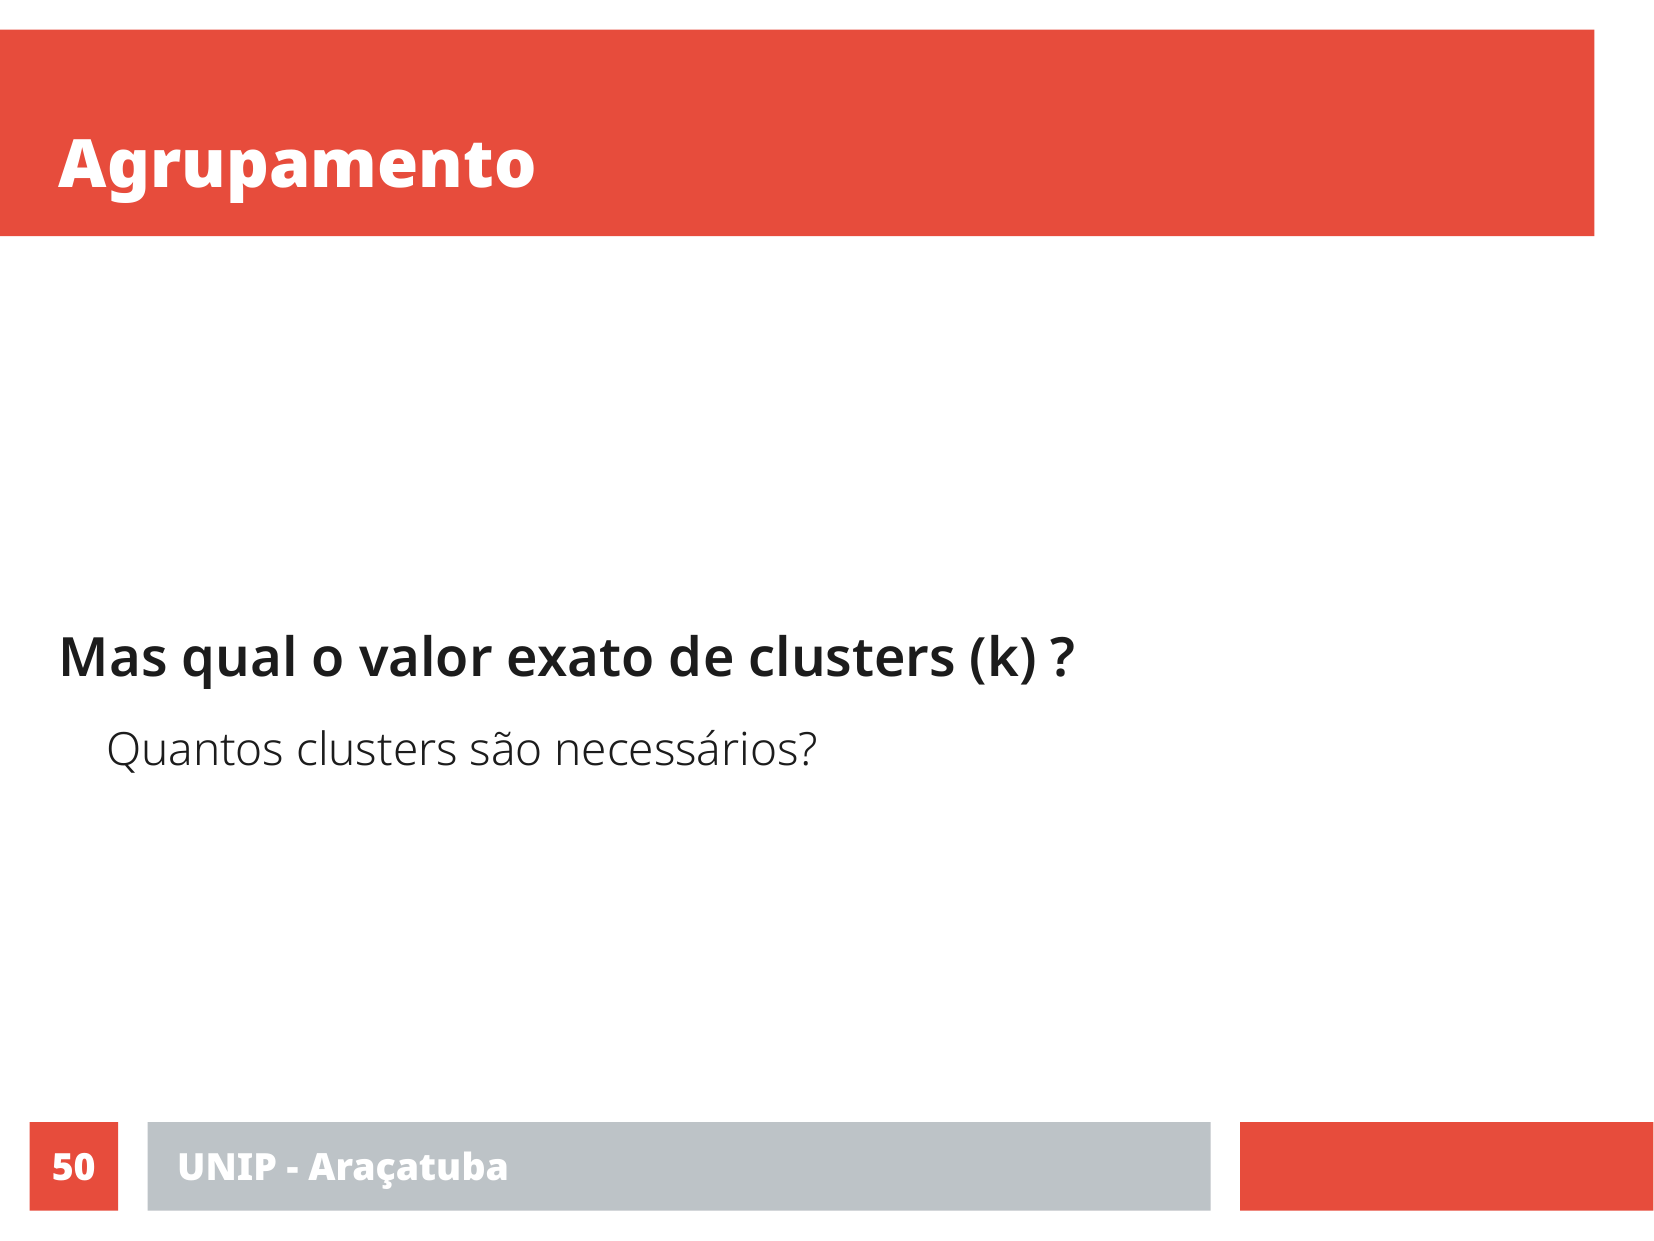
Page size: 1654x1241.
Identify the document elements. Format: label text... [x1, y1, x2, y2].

list Mas qual o valor exato de clusters (k) ? Quantos clusters são necessários? [59, 324, 1565, 1093]
title Agrupamento [59, 59, 1595, 207]
